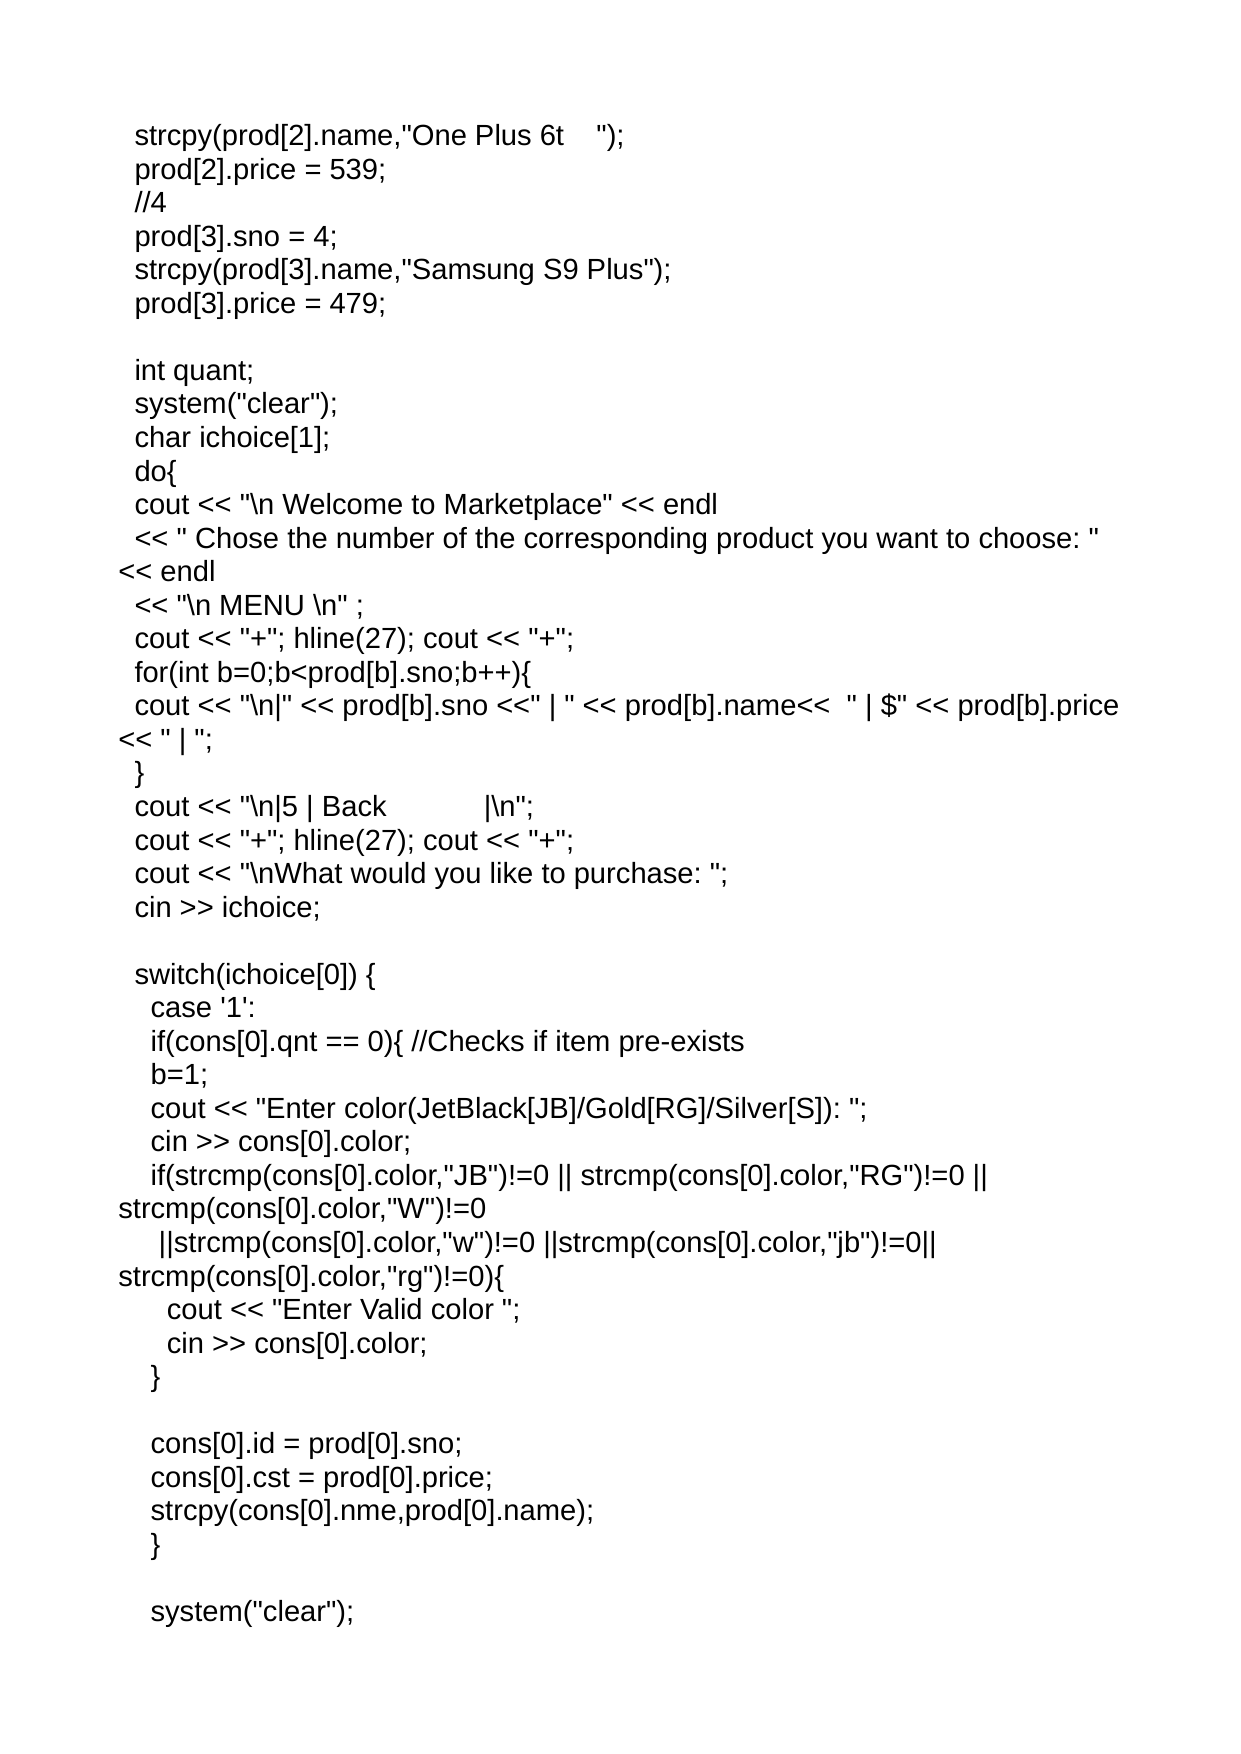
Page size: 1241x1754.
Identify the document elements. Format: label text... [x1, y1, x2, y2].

text << "\n MENU \n" ; [118, 588, 1122, 621]
text } [118, 1527, 1122, 1560]
text case '1': [118, 990, 1122, 1024]
text cin >> ichoice; [118, 889, 1122, 923]
text if(strcmp(cons[0].color,"JB")!=0 || strcmp(cons[0].color,"RG")!=0 || strcmp(cons[0].color,"W")!=0 [118, 1158, 1122, 1225]
text strcpy(prod[3].name,"Samsung S9 Plus"); [118, 252, 1122, 286]
text cin >> cons[0].color; [118, 1124, 1122, 1158]
text prod[2].price = 539; [118, 152, 1122, 185]
text do{ [118, 453, 1122, 487]
text cout << "\n Welcome to Marketplace" << endl [118, 487, 1122, 521]
text for(int b=0;b<prod[b].sno;b++){ [118, 655, 1122, 688]
text } [118, 755, 1122, 789]
text char ichoice[1]; [118, 420, 1122, 453]
text system("clear"); [118, 1594, 1122, 1627]
text cons[0].id = prod[0].sno; [118, 1426, 1122, 1460]
text strcpy(prod[2].name,"One Plus 6t "); [118, 118, 1122, 152]
text int quant; [118, 353, 1122, 386]
text cout << "Enter Valid color "; [118, 1292, 1122, 1326]
text cout << "+"; hline(27); cout << "+"; [118, 822, 1122, 856]
text cout << "\nWhat would you like to purchase: "; [118, 856, 1122, 889]
text //4 [118, 185, 1122, 219]
text cin >> cons[0].color; [118, 1326, 1122, 1359]
text strcpy(cons[0].nme,prod[0].name); [118, 1493, 1122, 1527]
text cout << "Enter color(JetBlack[JB]/Gold[RG]/Silver[S]): "; [118, 1091, 1122, 1124]
text switch(ichoice[0]) { [118, 957, 1122, 990]
text ||strcmp(cons[0].color,"w")!=0 ||strcmp(cons[0].color,"jb")!=0||strcmp(cons[0].color,"rg")!=0){ [118, 1225, 1122, 1292]
text if(cons[0].qnt == 0){ //Checks if item pre-exists [118, 1024, 1122, 1057]
text cout << "+"; hline(27); cout << "+"; [118, 621, 1122, 655]
text cons[0].cst = prod[0].price; [118, 1460, 1122, 1493]
text cout << "\n|" << prod[b].sno <<" | " << prod[b].name<< " | $" << prod[b].price << " | "; [118, 688, 1122, 755]
text prod[3].sno = 4; [118, 219, 1122, 252]
text cout << "\n|5 | Back |\n"; [118, 789, 1122, 822]
text system("clear"); [118, 386, 1122, 420]
text } [118, 1359, 1122, 1393]
text prod[3].price = 479; [118, 286, 1122, 319]
text << " Chose the number of the corresponding product you want to choose: " << endl [118, 521, 1122, 588]
text b=1; [118, 1057, 1122, 1091]
